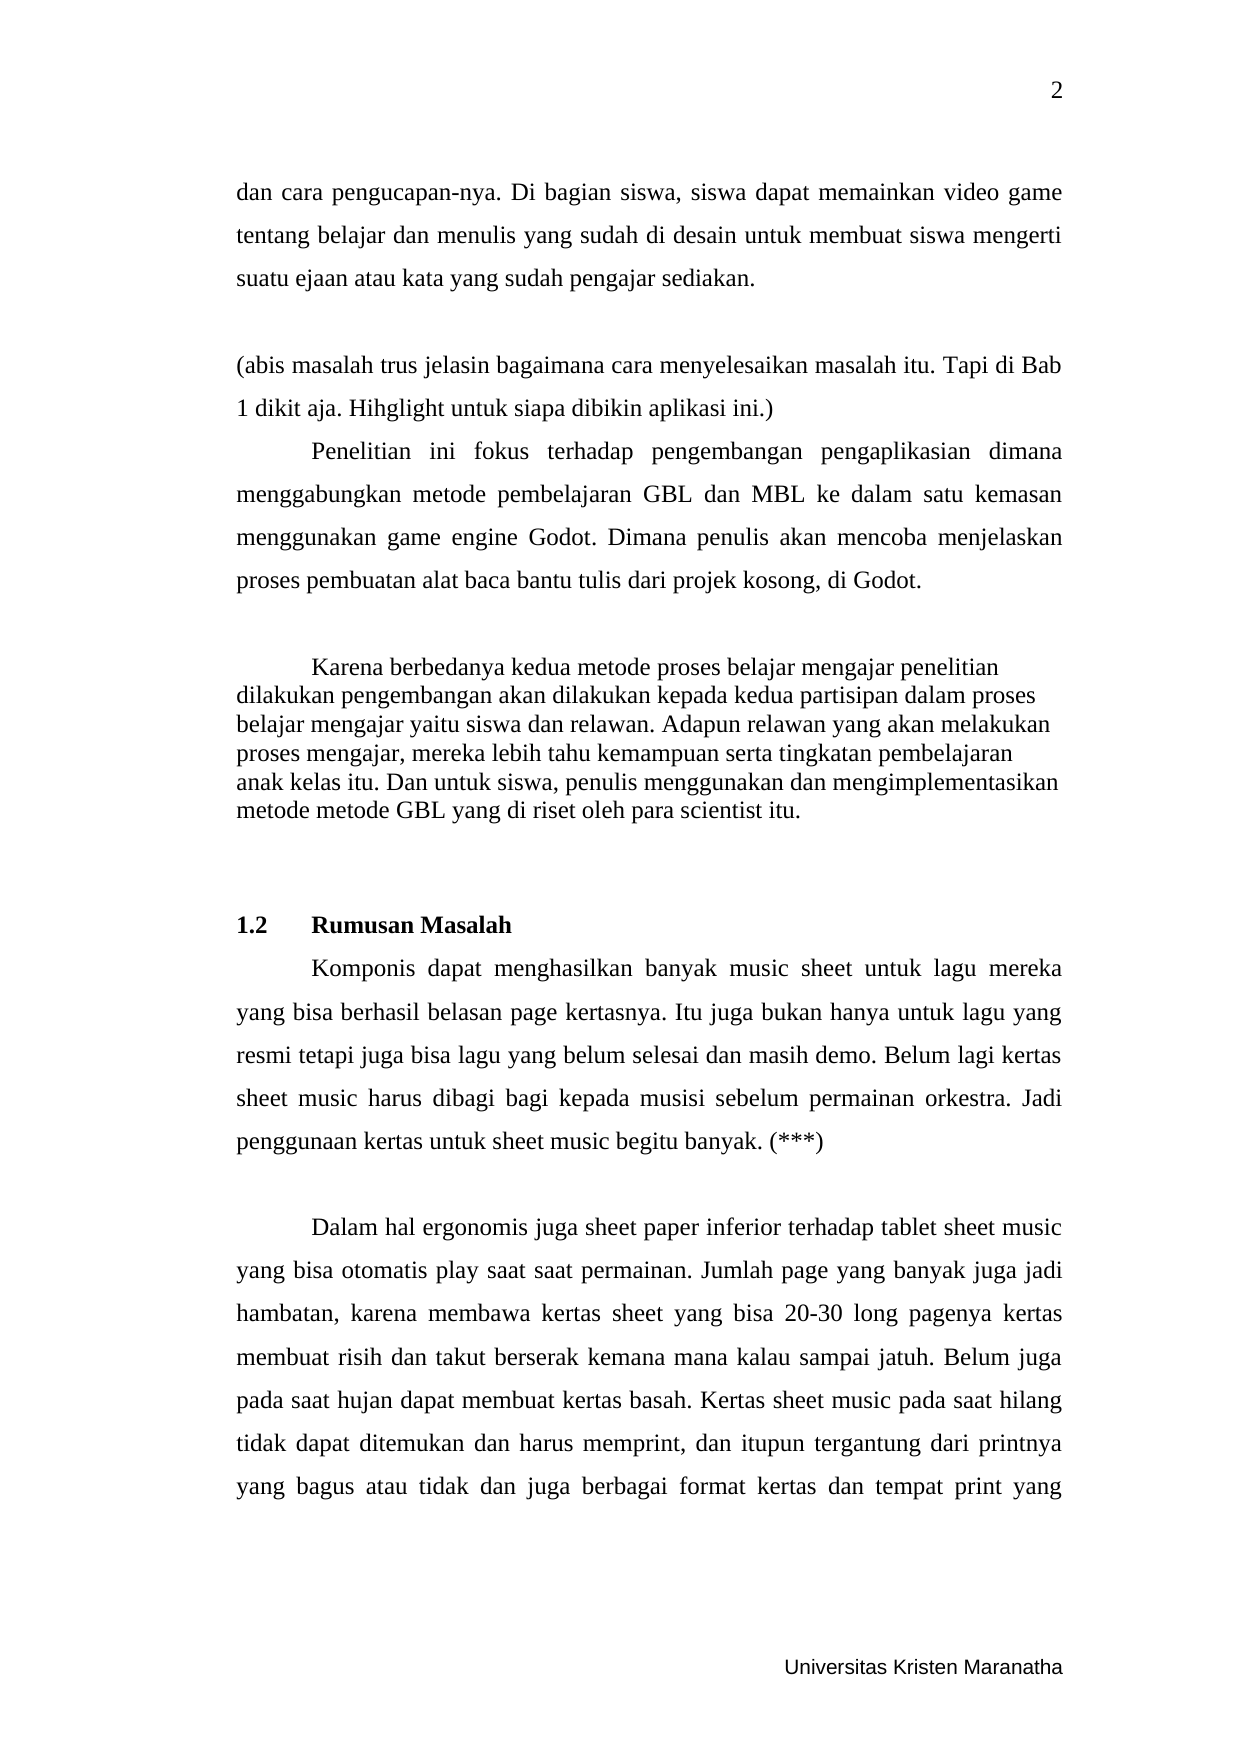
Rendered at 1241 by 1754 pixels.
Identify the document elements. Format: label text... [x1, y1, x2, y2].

subtitle Rumusan Masalah [236, 910, 1063, 939]
text dan cara pengucapan-nya. Di bagian siswa, siswa dapat memainkan video game tentang belajar dan menulis yang sudah di desain untuk membuat siswa mengerti suatu ejaan atau kata yang sudah pengajar sediakan. [236, 177, 1063, 292]
text Karena berbedanya kedua metode proses belajar mengajar penelitian dilakukan pengembangan akan dilakukan kepada kedua partisipan dalam proses belajar mengajar yaitu siswa dan relawan. Adapun relawan yang akan melakukan proses mengajar, mereka lebih tahu kemampuan serta tingkatan pembelajaran anak kelas itu. Dan untuk siswa, penulis menggunakan dan mengimplementasikan metode metode GBL yang di riset oleh para scientist itu. [236, 652, 1063, 824]
text Dalam hal ergonomis juga sheet paper inferior terhadap tablet sheet music yang bisa otomatis play saat saat permainan. Jumlah page yang banyak juga jadi hambatan, karena membawa kertas sheet yang bisa 20-30 long pagenya kertas membuat risih dan takut berserak kemana mana kalau sampai jatuh. Belum juga pada saat hujan dapat membuat kertas basah. Kertas sheet music pada saat hilang tidak dapat ditemukan dan harus memprint, dan itupun tergantung dari printnya yang bagus atau tidak dan juga berbagai format kertas dan tempat print yang [236, 1212, 1063, 1500]
text Komponis dapat menghasilkan banyak music sheet untuk lagu mereka yang bisa berhasil belasan page kertasnya. Itu juga bukan hanya untuk lagu yang resmi tetapi juga bisa lagu yang belum selesai dan masih demo. Belum lagi kertas sheet music harus dibagi bagi kepada musisi sebelum permainan orkestra. Jadi penggunaan kertas untuk sheet music begitu banyak. (***) [236, 953, 1063, 1155]
text Penelitian ini fokus terhadap pengembangan pengaplikasian dimana menggabungkan metode pembelajaran GBL dan MBL ke dalam satu kemasan menggunakan game engine Godot. Dimana penulis akan mencoba menjelaskan proses pembuatan alat baca bantu tulis dari projek kosong, di Godot. [236, 436, 1063, 594]
text (abis masalah trus jelasin bagaimana cara menyelesaikan masalah itu. Tapi di Bab 1 dikit aja. Hihglight untuk siapa dibikin aplikasi ini.) [236, 350, 1063, 422]
